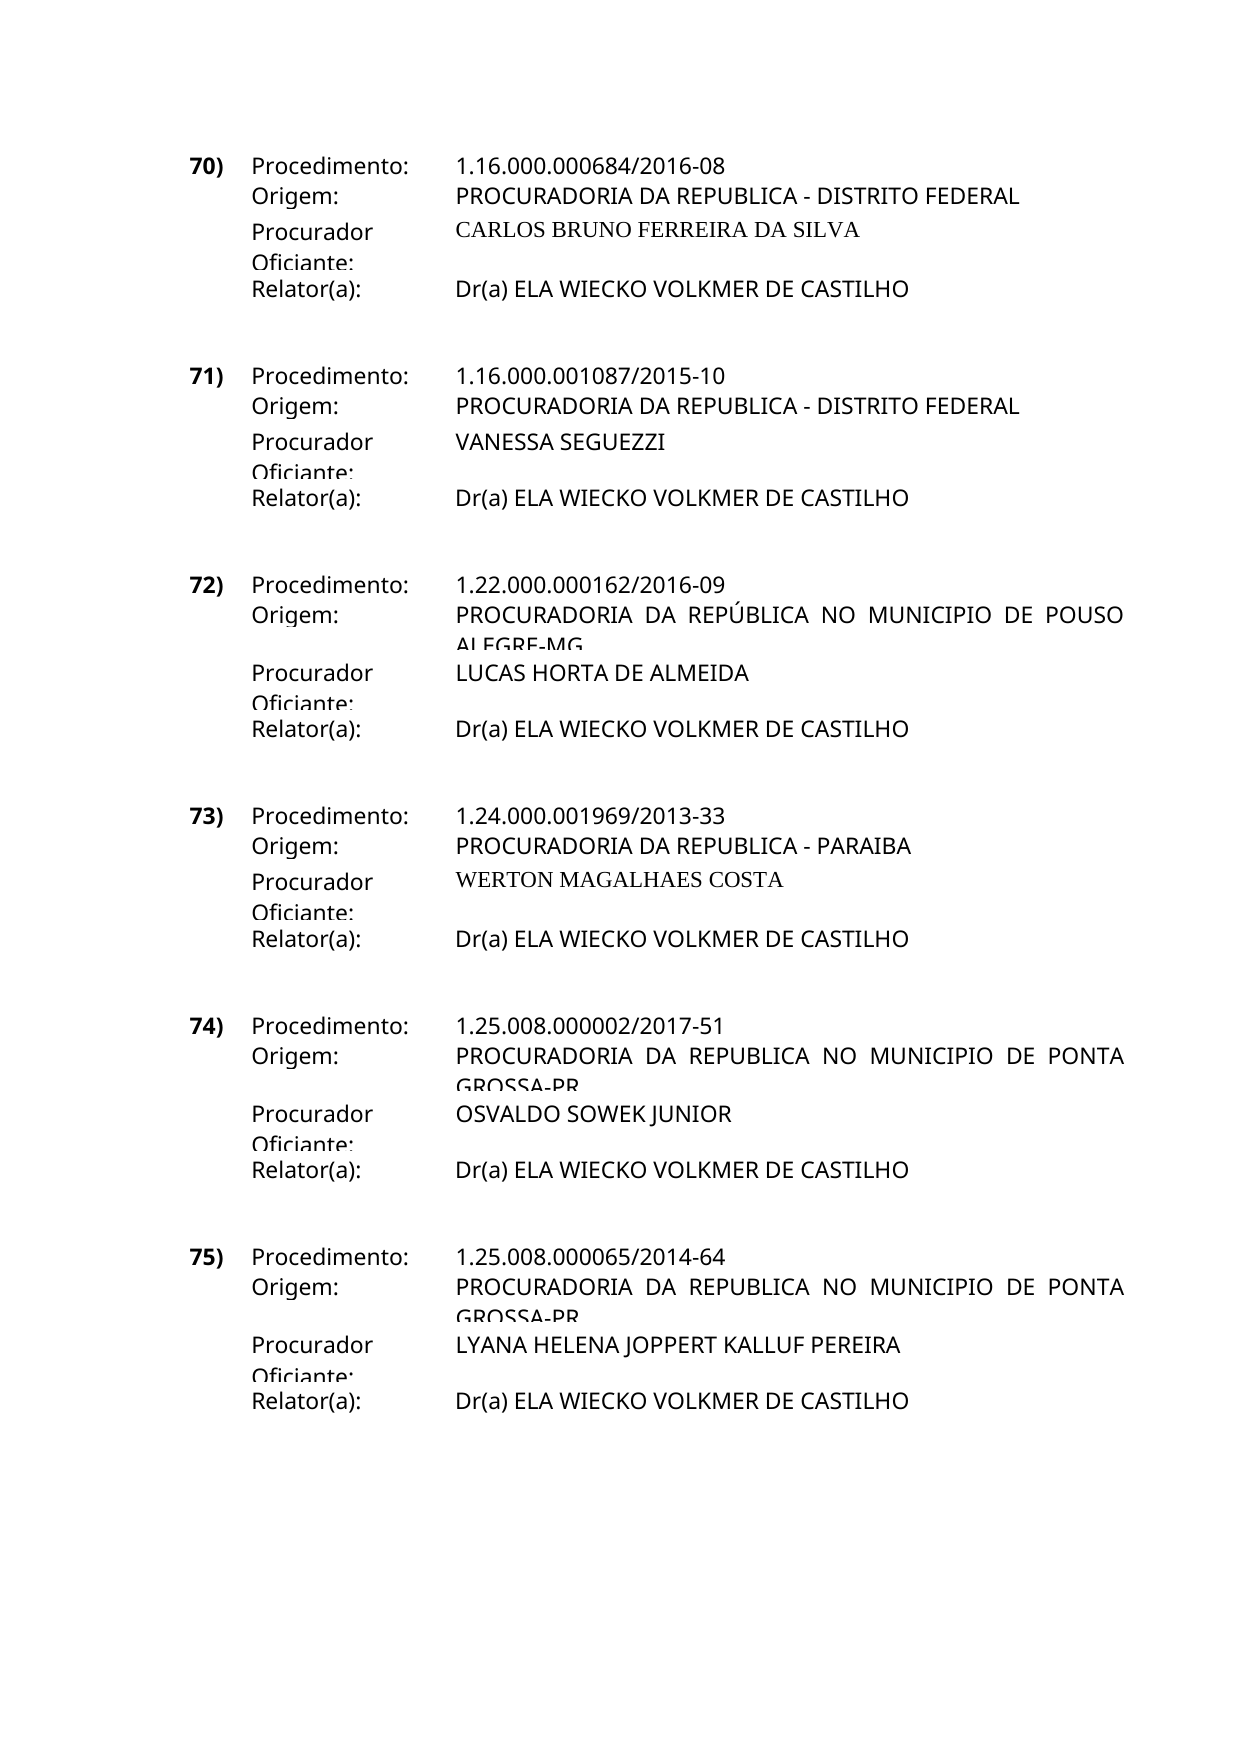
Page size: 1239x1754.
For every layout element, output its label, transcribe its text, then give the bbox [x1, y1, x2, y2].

table_cell [1125, 713, 1239, 743]
table_cell [1125, 1322, 1239, 1329]
table_cell [189, 743, 251, 799]
table_cell 74) [189, 1010, 251, 1038]
table_cell [1125, 743, 1239, 799]
table_cell [189, 953, 251, 1009]
table_cell [455, 1322, 1124, 1329]
table_cell [251, 743, 455, 799]
table_cell LYANA HELENA JOPPERT KALLUF PEREIRA [455, 1329, 1124, 1380]
table_cell [189, 482, 251, 512]
table_cell [1125, 830, 1239, 858]
table_cell [189, 512, 251, 568]
table_header Dr(a) ELA WIECKO VOLKMER DE CASTILHO [455, 1154, 1122, 1182]
table_header Dr(a) ELA WIECKO VOLKMER DE CASTILHO [455, 1385, 1122, 1413]
table_cell [1125, 657, 1239, 708]
table_cell 73) [189, 800, 251, 828]
table_cell [0, 923, 189, 953]
table_cell [189, 419, 251, 426]
table_cell Origem: [251, 599, 455, 627]
table_cell [0, 1068, 189, 1091]
table_cell [189, 657, 251, 708]
table_cell [1125, 1098, 1239, 1149]
table_cell [1125, 150, 1239, 178]
table_cell 1.22.000.000162/2016-09 [455, 569, 1124, 597]
table_cell [455, 419, 1124, 426]
table_cell [0, 1271, 189, 1299]
table_cell PROCURADORIA DA REPUBLICA - DISTRITO FEDERAL [455, 180, 1124, 208]
table_cell PROCURADORIA DA REPÚBLICA NO MUNICIPIO DE POUSO ALEGRE-MG [455, 599, 1124, 649]
table_cell [1125, 390, 1239, 418]
table_cell [455, 743, 1124, 799]
table_cell Origem: [251, 830, 455, 858]
table_cell Procurador Oficiante: [251, 426, 455, 478]
table_header [189, 0, 251, 150]
table_cell Procedimento: [251, 360, 455, 388]
table_cell [1125, 180, 1239, 208]
table_cell [189, 713, 251, 743]
table_cell 75) [189, 1241, 251, 1269]
table_cell [251, 627, 455, 649]
table_header Relator(a): [251, 713, 455, 741]
table_cell PROCURADORIA DA REPUBLICA - PARAIBA [455, 830, 1124, 858]
table_cell [1125, 866, 1239, 919]
table_cell [189, 858, 251, 866]
table_cell [0, 1322, 189, 1329]
table_cell [0, 1040, 189, 1068]
table_header [455, 0, 1124, 150]
table_cell [0, 1091, 189, 1098]
table_header Relator(a): [251, 1154, 455, 1182]
table_cell [1125, 419, 1239, 426]
table_cell [1125, 953, 1239, 1009]
table_cell [1125, 569, 1239, 597]
table_cell [189, 1040, 251, 1068]
table_cell [251, 1068, 455, 1091]
table_cell [1125, 426, 1239, 477]
table_cell [0, 1184, 189, 1241]
table_cell [189, 923, 251, 953]
table_cell [189, 1098, 251, 1149]
table_cell [1125, 209, 1239, 216]
table_cell [1125, 1091, 1239, 1098]
table_cell [251, 1299, 455, 1322]
table_cell [455, 650, 1124, 657]
table_cell [1125, 360, 1239, 388]
table_cell [189, 650, 251, 657]
table_cell 1.16.000.000684/2016-08 [455, 150, 1124, 178]
table_cell [189, 1271, 251, 1299]
table_cell [0, 599, 189, 627]
table_cell [0, 569, 189, 597]
table_cell 1.25.008.000002/2017-51 [455, 1010, 1124, 1038]
table_cell [189, 303, 251, 360]
table_cell [1125, 858, 1239, 866]
table_cell [1125, 1040, 1239, 1068]
table_cell [0, 273, 189, 303]
table_cell [1125, 650, 1239, 657]
table_cell [0, 360, 189, 388]
table_header Dr(a) ELA WIECKO VOLKMER DE CASTILHO [455, 713, 1122, 741]
table_header [251, 0, 455, 150]
table_cell CARLOS BRUNO FERREIRA DA SILVA [455, 216, 1124, 270]
table_cell [0, 426, 189, 477]
table_cell [0, 830, 189, 858]
table_cell [251, 1184, 455, 1241]
table_cell Origem: [251, 1271, 455, 1299]
table_cell PROCURADORIA DA REPUBLICA NO MUNICIPIO DE PONTA GROSSA-PR [455, 1040, 1124, 1091]
table_cell 1.25.008.000065/2014-64 [455, 1241, 1124, 1269]
table_cell [189, 1322, 251, 1329]
table_cell [1125, 303, 1239, 360]
table_cell [1125, 1184, 1239, 1241]
table_header Relator(a): [251, 923, 455, 951]
table_cell [0, 743, 189, 799]
table_cell [0, 1010, 189, 1038]
table_cell [1125, 273, 1239, 303]
table_header [0, 0, 189, 150]
table_cell [189, 1184, 251, 1241]
table_cell [455, 209, 1124, 216]
table_cell [1125, 1241, 1239, 1269]
table_cell PROCURADORIA DA REPUBLICA NO MUNICIPIO DE PONTA GROSSA-PR [455, 1271, 1124, 1322]
table_cell [189, 273, 251, 303]
table_cell [189, 216, 251, 270]
table_cell [251, 858, 455, 866]
table_cell PROCURADORIA DA REPUBLICA - DISTRITO FEDERAL [455, 390, 1124, 418]
table_cell [251, 1322, 455, 1329]
table_cell [1125, 512, 1239, 568]
table_cell 1.16.000.001087/2015-10 [455, 360, 1124, 388]
table_cell [189, 390, 251, 418]
table_cell [0, 150, 189, 178]
table_cell [0, 1154, 189, 1184]
table_cell Procedimento: [251, 150, 455, 178]
table_cell [455, 1091, 1124, 1098]
table_cell [189, 1329, 251, 1380]
table_cell [189, 599, 251, 627]
table_cell Procedimento: [251, 1241, 455, 1269]
table_cell [0, 953, 189, 1009]
table_cell [189, 1385, 251, 1415]
table_cell [455, 303, 1124, 360]
table_cell [0, 650, 189, 657]
table_cell [251, 209, 455, 216]
table_header Dr(a) ELA WIECKO VOLKMER DE CASTILHO [455, 482, 1122, 510]
table_cell [455, 512, 1124, 568]
table_cell [0, 1241, 189, 1269]
table_cell [189, 426, 251, 477]
table_cell [0, 713, 189, 743]
table_cell [455, 1184, 1124, 1241]
table_cell [189, 1154, 251, 1184]
table_cell [1125, 1068, 1239, 1091]
table_cell [1125, 1271, 1239, 1299]
table_cell Procurador Oficiante: [251, 216, 455, 270]
table_cell Procedimento: [251, 800, 455, 828]
table_cell [0, 390, 189, 418]
table_cell Procurador Oficiante: [251, 657, 455, 709]
table_cell Origem: [251, 1040, 455, 1068]
table_cell [189, 627, 251, 649]
table_cell Procedimento: [251, 569, 455, 597]
table_cell Procurador Oficiante: [251, 1329, 455, 1382]
table_cell [1125, 1154, 1239, 1184]
table_cell [1125, 1010, 1239, 1038]
table_cell [0, 209, 189, 216]
table_cell [189, 1091, 251, 1098]
table_cell [251, 512, 455, 568]
table_header Dr(a) ELA WIECKO VOLKMER DE CASTILHO [455, 273, 1122, 302]
table_cell [0, 866, 189, 919]
table_cell Origem: [251, 180, 455, 208]
table_cell [0, 303, 189, 360]
table_cell Procurador Oficiante: [251, 866, 455, 919]
table_cell [1125, 216, 1239, 270]
table_cell [1125, 1329, 1239, 1380]
table_cell 72) [189, 569, 251, 597]
table_cell [0, 1299, 189, 1322]
table_cell [1125, 599, 1239, 627]
table_cell [1125, 482, 1239, 512]
table_cell [0, 180, 189, 208]
table_cell [1125, 627, 1239, 649]
table_cell [189, 866, 251, 919]
table_cell [189, 1068, 251, 1091]
table_cell [189, 830, 251, 858]
table_cell [189, 180, 251, 208]
table_cell 1.24.000.001969/2013-33 [455, 800, 1124, 828]
table_cell 71) [189, 360, 251, 388]
table_cell Procedimento: [251, 1010, 455, 1038]
table_cell [0, 627, 189, 649]
table_cell [251, 650, 455, 657]
table_cell [0, 419, 189, 426]
table_cell [0, 1098, 189, 1149]
table_header Relator(a): [251, 1385, 455, 1413]
table_cell [251, 953, 455, 1009]
table_cell [251, 1091, 455, 1098]
table_cell WERTON MAGALHAES COSTA [455, 866, 1124, 919]
table_cell [0, 1329, 189, 1380]
table_cell [0, 858, 189, 866]
table_cell LUCAS HORTA DE ALMEIDA [455, 657, 1124, 708]
table_cell [189, 209, 251, 216]
table_cell Procurador Oficiante: [251, 1098, 455, 1151]
table_header Relator(a): [251, 482, 455, 510]
table_cell [251, 419, 455, 426]
table_cell 70) [189, 150, 251, 178]
table_cell [1125, 923, 1239, 953]
table_cell OSVALDO SOWEK JUNIOR [455, 1098, 1124, 1149]
table_cell [455, 953, 1124, 1009]
table_cell [0, 512, 189, 568]
table_cell VANESSA SEGUEZZI [455, 426, 1124, 477]
table_header Relator(a): [251, 273, 455, 302]
table_cell [1125, 1385, 1239, 1415]
table_cell [0, 482, 189, 512]
table_cell [0, 800, 189, 828]
table_cell [189, 1299, 251, 1322]
table_cell [0, 657, 189, 708]
table_header Dr(a) ELA WIECKO VOLKMER DE CASTILHO [455, 923, 1122, 951]
table_cell [251, 303, 455, 360]
table_cell [1125, 800, 1239, 828]
table_cell [455, 858, 1124, 866]
table_cell Origem: [251, 390, 455, 418]
table_cell [1125, 1299, 1239, 1322]
table_cell [0, 216, 189, 270]
table_cell [0, 1385, 189, 1415]
table_header [1125, 0, 1239, 150]
